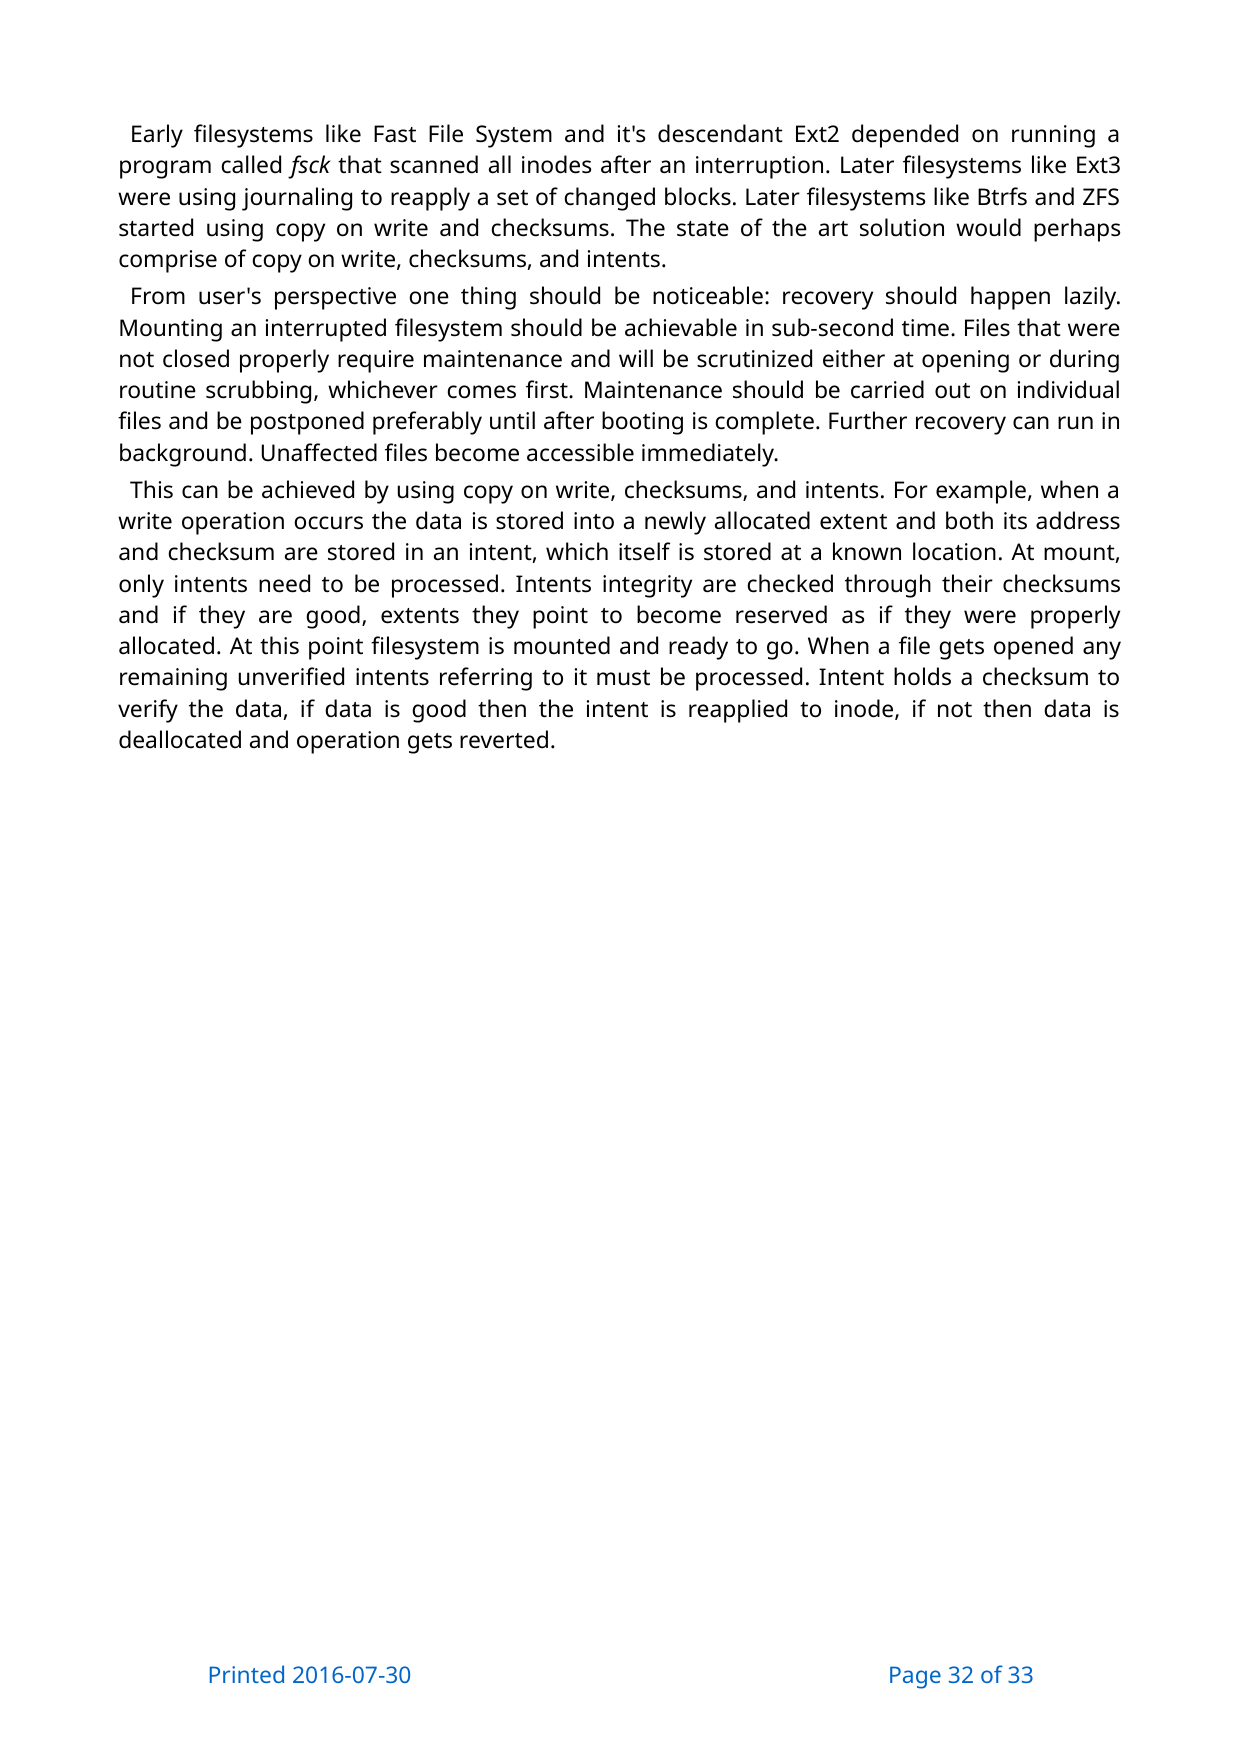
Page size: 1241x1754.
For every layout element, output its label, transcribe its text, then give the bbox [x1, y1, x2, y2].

text This can be achieved by using copy on write, checksums, and intents. For example, when a write operation occurs the data is stored into a newly allocated extent and both its address and checksum are stored in an intent, which itself is stored at a known location. At mount, only intents need to be processed. Intents integrity are checked through their checksums and if they are good, extents they point to become reserved as if they were properly allocated. At this point filesystem is mounted and ready to go. When a file gets opened any remaining unverified intents referring to it must be processed. Intent holds a checksum to verify the data, if data is good then the intent is reapplied to inode, if not then data is deallocated and operation gets reverted. [118, 474, 1122, 755]
text From user's perspective one thing should be noticeable: recovery should happen lazily. Mounting an interrupted filesystem should be achievable in sub-second time. Files that were not closed properly require maintenance and will be scrutinized either at opening or during routine scrubbing, whichever comes first. Maintenance should be carried out on individual files and be postponed preferably until after booting is complete. Further recovery can run in background. Unaffected files become accessible immediately. [118, 280, 1122, 468]
text Early filesystems like Fast File System and it's descendant Ext2 depended on running a program called fsck that scanned all inodes after an interruption. Later filesystems like Ext3 were using journaling to reapply a set of changed blocks. Later filesystems like Btrfs and ZFS started using copy on write and checksums. The state of the art solution would perhaps comprise of copy on write, checksums, and intents. [118, 118, 1122, 274]
